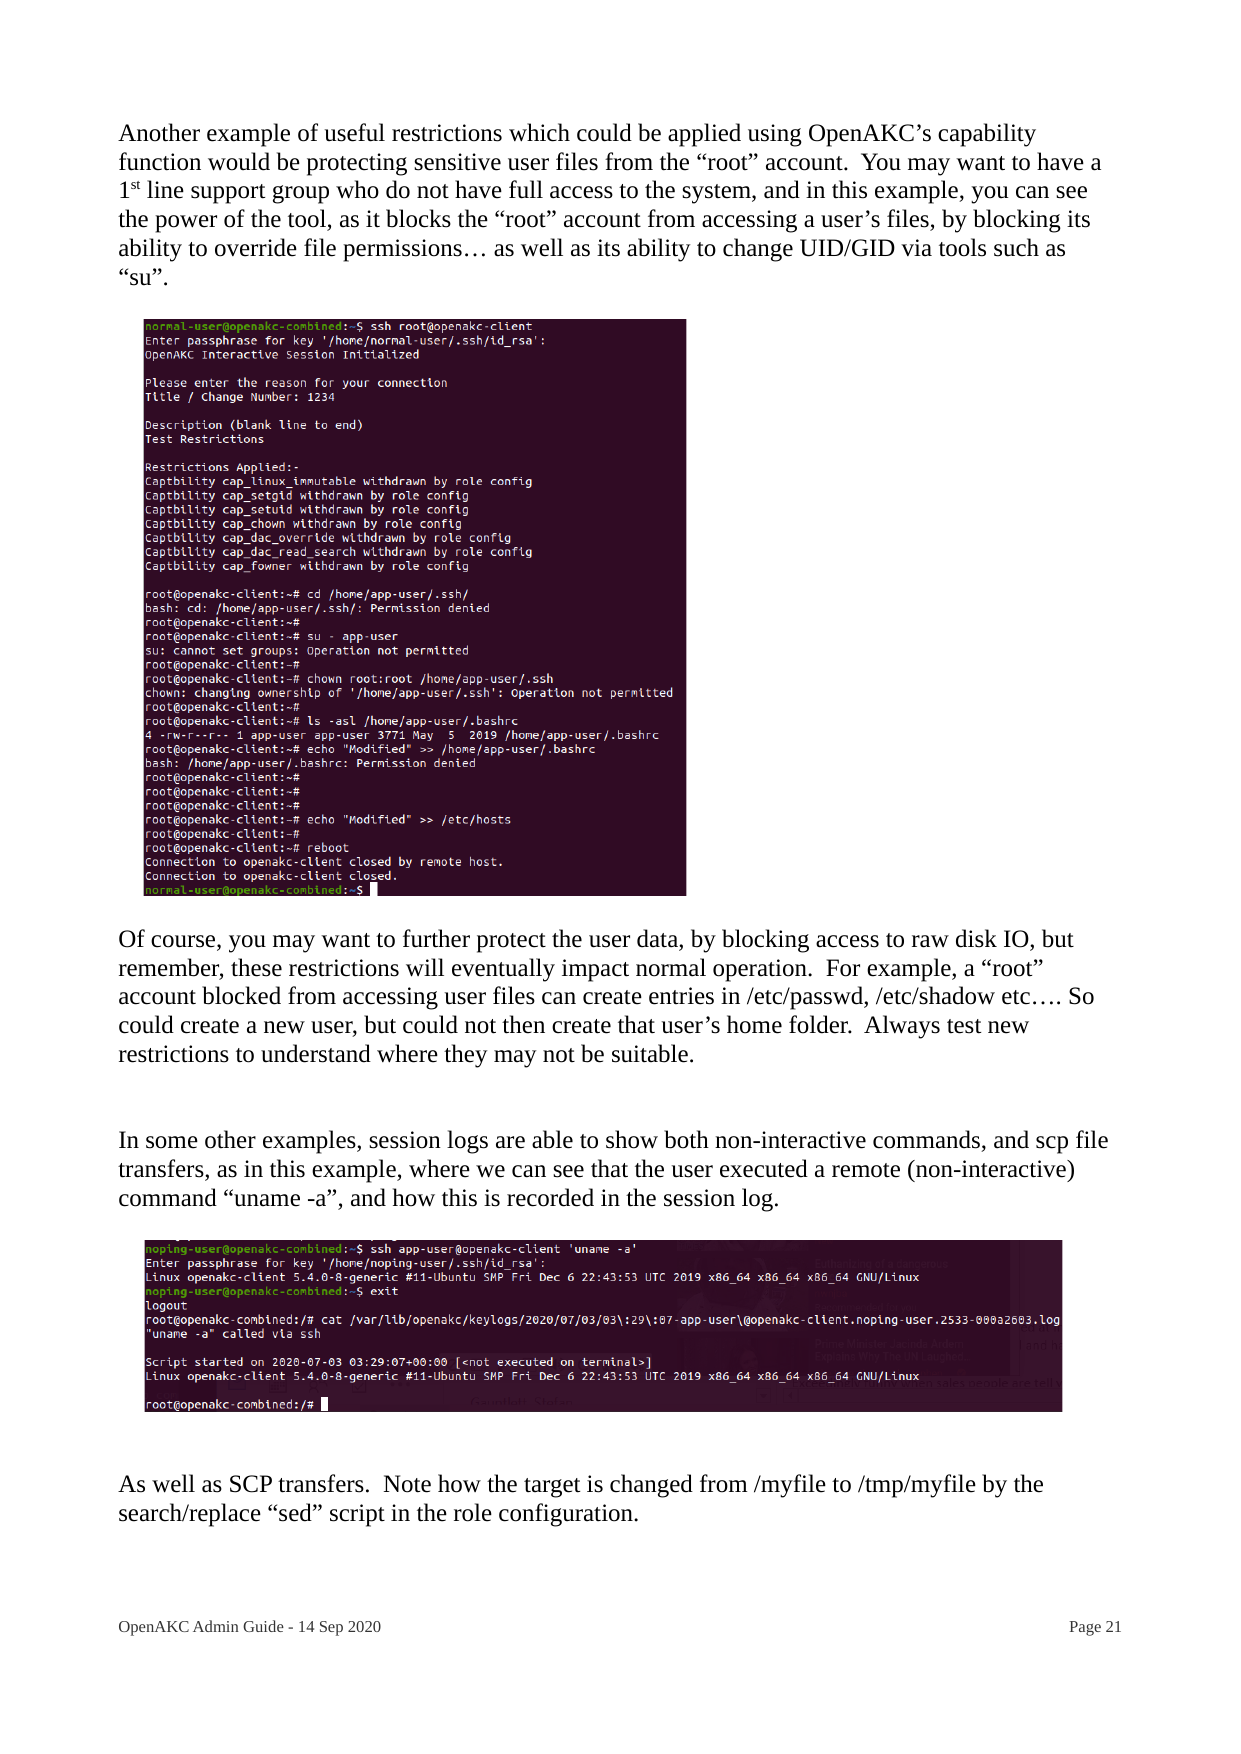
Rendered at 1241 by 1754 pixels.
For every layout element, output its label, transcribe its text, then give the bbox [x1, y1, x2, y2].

picture [144, 1240, 1063, 1412]
text In some other examples, session logs are able to show both non-interactive commands, and scp file transfers, as in this example, where we can see that the user executed a remote (non-interactive) command “uname -a”, and how this is recorded in the session log. [118, 1125, 1122, 1211]
text Another example of useful restrictions which could be applied using OpenAKC’s capability function would be protecting sensitive user files from the “root” account. You may want to have a 1st line support group who do not have full access to the system, and in this example, you can see the power of the tool, as it blocks the “root” account from accessing a user’s files, by blocking its ability to override file permissions… as well as its ability to change UID/GID via tools such as “su”. [118, 118, 1122, 291]
text Of course, you may want to further protect the user data, by blocking access to raw disk IO, but remember, these restrictions will eventually impact normal operation. For example, a “root” account blocked from accessing user files can create entries in /etc/passwd, /etc/shadow etc…. So could create a new user, but could not then create that user’s home folder. Always test new restrictions to understand where they may not be suitable. [118, 924, 1122, 1068]
picture [143, 319, 687, 896]
text As well as SCP transfers. Note how the target is changed from /myfile to /tmp/myfile by the search/replace “sed” script in the role configuration. [118, 1469, 1122, 1526]
